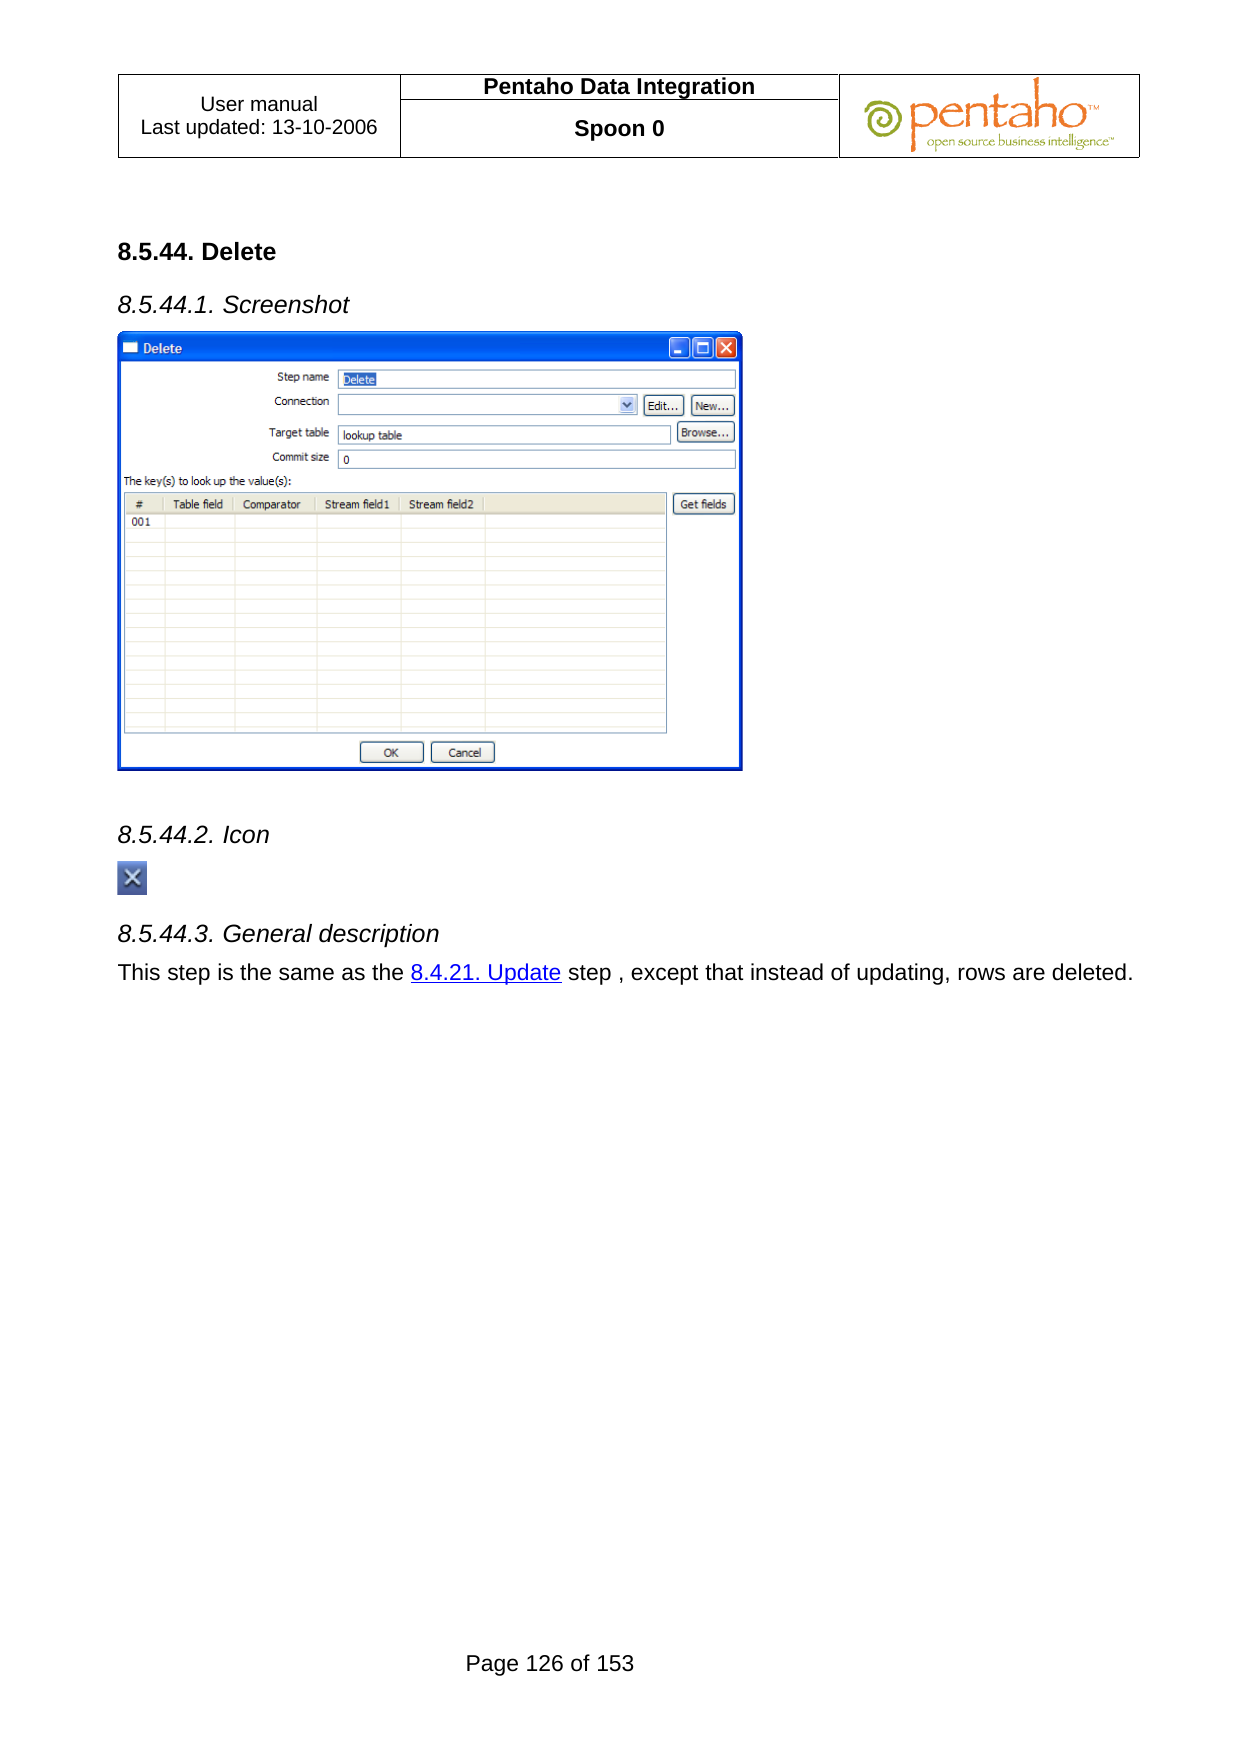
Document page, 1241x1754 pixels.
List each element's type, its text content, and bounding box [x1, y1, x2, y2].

subtitle General description [117, 919, 1137, 947]
picture [117, 861, 147, 895]
subtitle Delete [117, 238, 1137, 266]
subtitle Screenshot [117, 291, 1137, 319]
subtitle Icon [117, 821, 1137, 849]
text This step is the same as the 8.4.21. Update step , except that instead of updating, rows are deleted. [117, 960, 1137, 986]
picture [117, 331, 743, 771]
